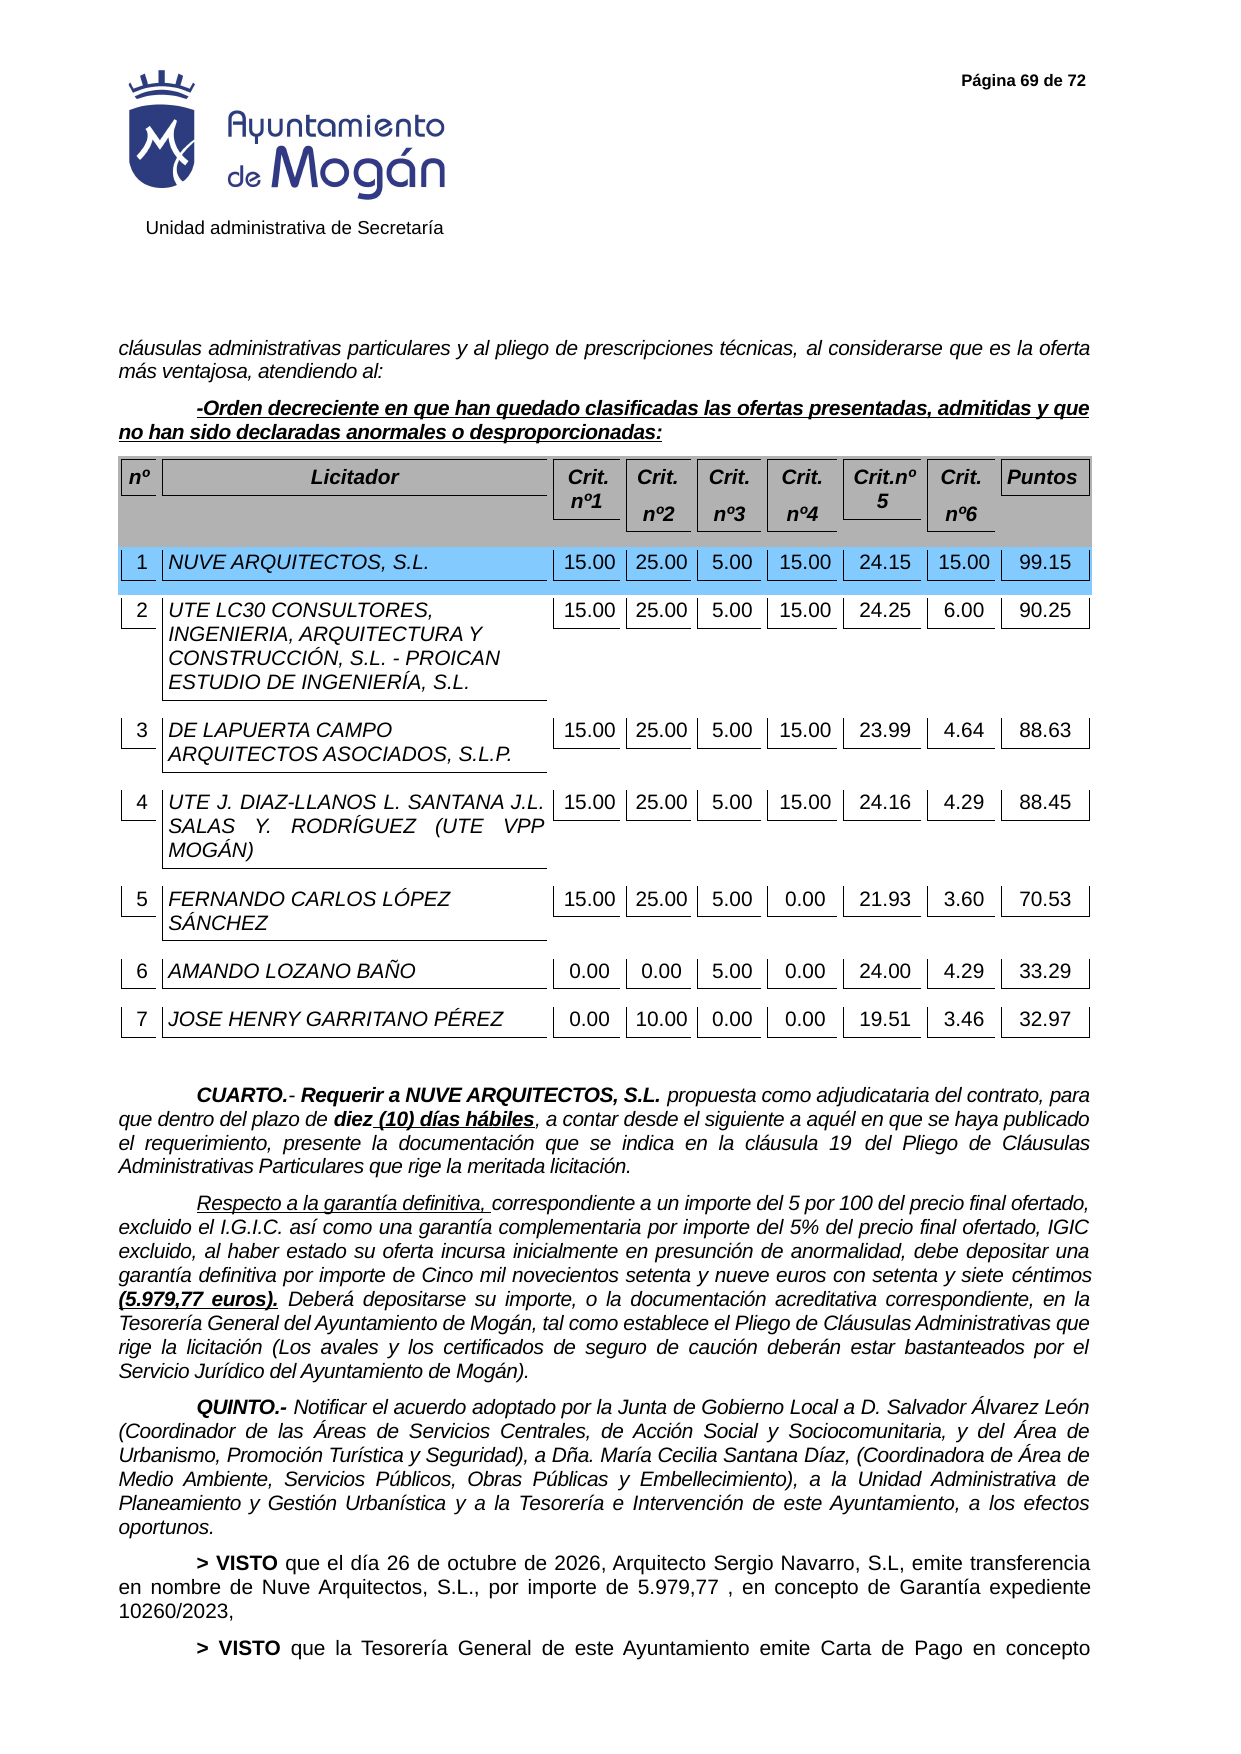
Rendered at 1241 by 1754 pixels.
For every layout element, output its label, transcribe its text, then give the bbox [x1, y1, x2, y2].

text > VISTO que la Tesorería General de este Ayuntamiento emite Carta de Pago en concepto [118, 1636, 1092, 1659]
table_cell NUVE ARQUITECTOS, S.L. [159, 547, 550, 595]
table_cell 0,00 [764, 884, 840, 956]
table_cell 33,29 [998, 956, 1092, 1004]
table_cell 25,00 [623, 884, 694, 956]
table_header Crit. nº6 [924, 456, 998, 547]
table_cell 88,63 [998, 715, 1092, 787]
table_cell 0,00 [694, 1004, 764, 1052]
table_cell 25,00 [623, 547, 694, 595]
text > VISTO que el día 26 de octubre de 2026, Arquitecto Sergio Navarro, S.L, emite transferencia en nombre de Nuve Arquitectos, S.L., por importe de 5.979,77 , en concepto de Garantía expediente 10260/2023, [118, 1551, 1092, 1623]
table_cell FERNANDO CARLOS LÓPEZ SÁNCHEZ [159, 884, 550, 956]
table_cell 15,00 [764, 787, 840, 883]
picture [128, 70, 445, 206]
table_cell 7 [118, 1004, 159, 1052]
table_cell 5,00 [694, 547, 764, 595]
table_cell 23,99 [840, 715, 924, 787]
table_cell 0,00 [550, 1004, 623, 1052]
table_cell 0,00 [764, 956, 840, 1004]
table_cell 24,25 [840, 595, 924, 715]
table_cell AMANDO LOZANO BAÑO [159, 956, 550, 1004]
table_cell 4,29 [924, 956, 998, 1004]
table_cell 5,00 [694, 787, 764, 883]
table_cell 5 [118, 884, 159, 956]
table_cell UTE J. DIAZ-LLANOS L. SANTANA J.L. SALAS Y. RODRÍGUEZ (UTE VPP MOGÁN) [159, 787, 550, 883]
table_cell 70,53 [998, 884, 1092, 956]
table_header Crit. nº1 [550, 456, 623, 547]
table_header Licitador [159, 456, 550, 547]
table_cell 0,00 [550, 956, 623, 1004]
table_cell 3,46 [924, 1004, 998, 1052]
table_cell 15,00 [924, 547, 998, 595]
table_cell UTE LC30 CONSULTORES, INGENIERIA, ARQUITECTURA Y CONSTRUCCIÓN, S.L. - PROICAN ESTUDIO DE INGENIERÍA, S.L. [159, 595, 550, 715]
table_cell 25,00 [623, 715, 694, 787]
table_cell 24,16 [840, 787, 924, 883]
table_cell 15,00 [550, 787, 623, 883]
table_cell 0,00 [764, 1004, 840, 1052]
table_cell 15,00 [550, 884, 623, 956]
text QUINTO.- Notificar el acuerdo adoptado por la Junta de Gobierno Local a D. Salvador Álvarez León (Coordinador de las Áreas de Servicios Centrales, de Acción Social y Sociocomunitaria, y del Área de Urbanismo, Promoción Turística y Seguridad), a Dña. María Cecilia Santana Díaz, (Coordinadora de Área de Medio Ambiente, Servicios Públicos, Obras Públicas y Embellecimiento), a la Unidad Administrativa de Planeamiento y Gestión Urbanística y a la Tesorería e Intervención de este Ayuntamiento, a los efectos oportunos. [118, 1395, 1092, 1539]
table_cell 15,00 [550, 715, 623, 787]
text -Orden decreciente en que han quedado clasificadas las ofertas presentadas, admitidas y que no han sido declaradas anormales o desproporcionadas: [118, 396, 1092, 444]
text CUARTO.- Requerir a NUVE ARQUITECTOS, S.L. propuesta como adjudicataria del contrato, para que dentro del plazo de diez (10) días hábiles, a contar desde el siguiente a aquél en que se haya publicado el requerimiento, presente la documentación que se indica en la cláusula 19 del Pliego de Cláusulas Administrativas Particulares que rige la meritada licitación. [118, 1082, 1092, 1178]
table_cell 10,00 [623, 1004, 694, 1052]
text Respecto a la garantía definitiva, correspondiente a un importe del 5 por 100 del precio final ofertado, excluido el I.G.I.C. así como una garantía complementaria por importe del 5% del precio final ofertado, IGIC excluido, al haber estado su oferta incursa inicialmente en presunción de anormalidad, debe depositar una garantía definitiva por importe de Cinco mil novecientos setenta y nueve euros con setenta y siete céntimos (5.979,77 euros). Deberá depositarse su importe, o la documentación acreditativa correspondiente, en la Tesorería General del Ayuntamiento de Mogán, tal como establece el Pliego de Cláusulas Administrativas que rige la licitación (Los avales y los certificados de seguro de caución deberán estar bastanteados por el Servicio Jurídico del Ayuntamiento de Mogán). [118, 1191, 1092, 1382]
table_cell 5,00 [694, 956, 764, 1004]
table_header Crit.nº5 [840, 456, 924, 547]
table_cell 6 [118, 956, 159, 1004]
table_cell 32,97 [998, 1004, 1092, 1052]
table_cell 24,15 [840, 547, 924, 595]
table_cell DE LAPUERTA CAMPO ARQUITECTOS ASOCIADOS, S.L.P. [159, 715, 550, 787]
table_cell 88,45 [998, 787, 1092, 883]
table_cell 1 [118, 547, 159, 595]
table_cell 3 [118, 715, 159, 787]
table_cell 15,00 [764, 715, 840, 787]
text cláusulas administrativas particulares y al pliego de prescripciones técnicas, al considerarse que es la oferta más ventajosa, atendiendo al: [118, 335, 1092, 383]
table_cell 0,00 [623, 956, 694, 1004]
table_cell 25,00 [623, 595, 694, 715]
table_cell 3,60 [924, 884, 998, 956]
table_cell JOSE HENRY GARRITANO PÉREZ [159, 1004, 550, 1052]
table_cell 4 [118, 787, 159, 883]
table_cell 4,29 [924, 787, 998, 883]
table_cell 25,00 [623, 787, 694, 883]
table_cell 5,00 [694, 715, 764, 787]
table_header Crit. nº4 [764, 456, 840, 547]
table_header nº [118, 456, 159, 547]
table_cell 15,00 [550, 547, 623, 595]
table_cell 6,00 [924, 595, 998, 715]
table_cell 5,00 [694, 595, 764, 715]
table_cell 4,64 [924, 715, 998, 787]
table_cell 2 [118, 595, 159, 715]
table_header Crit. nº2 [623, 456, 694, 547]
table_cell 99,15 [998, 547, 1092, 595]
table_cell 15,00 [764, 595, 840, 715]
table_cell 5,00 [694, 884, 764, 956]
table_cell 15,00 [550, 595, 623, 715]
table_cell 21,93 [840, 884, 924, 956]
table_header Puntos [998, 456, 1092, 547]
table_cell 19,51 [840, 1004, 924, 1052]
table_cell 24,00 [840, 956, 924, 1004]
table_header Crit. nº3 [694, 456, 764, 547]
table_cell 15,00 [764, 547, 840, 595]
table_cell 90,25 [998, 595, 1092, 715]
